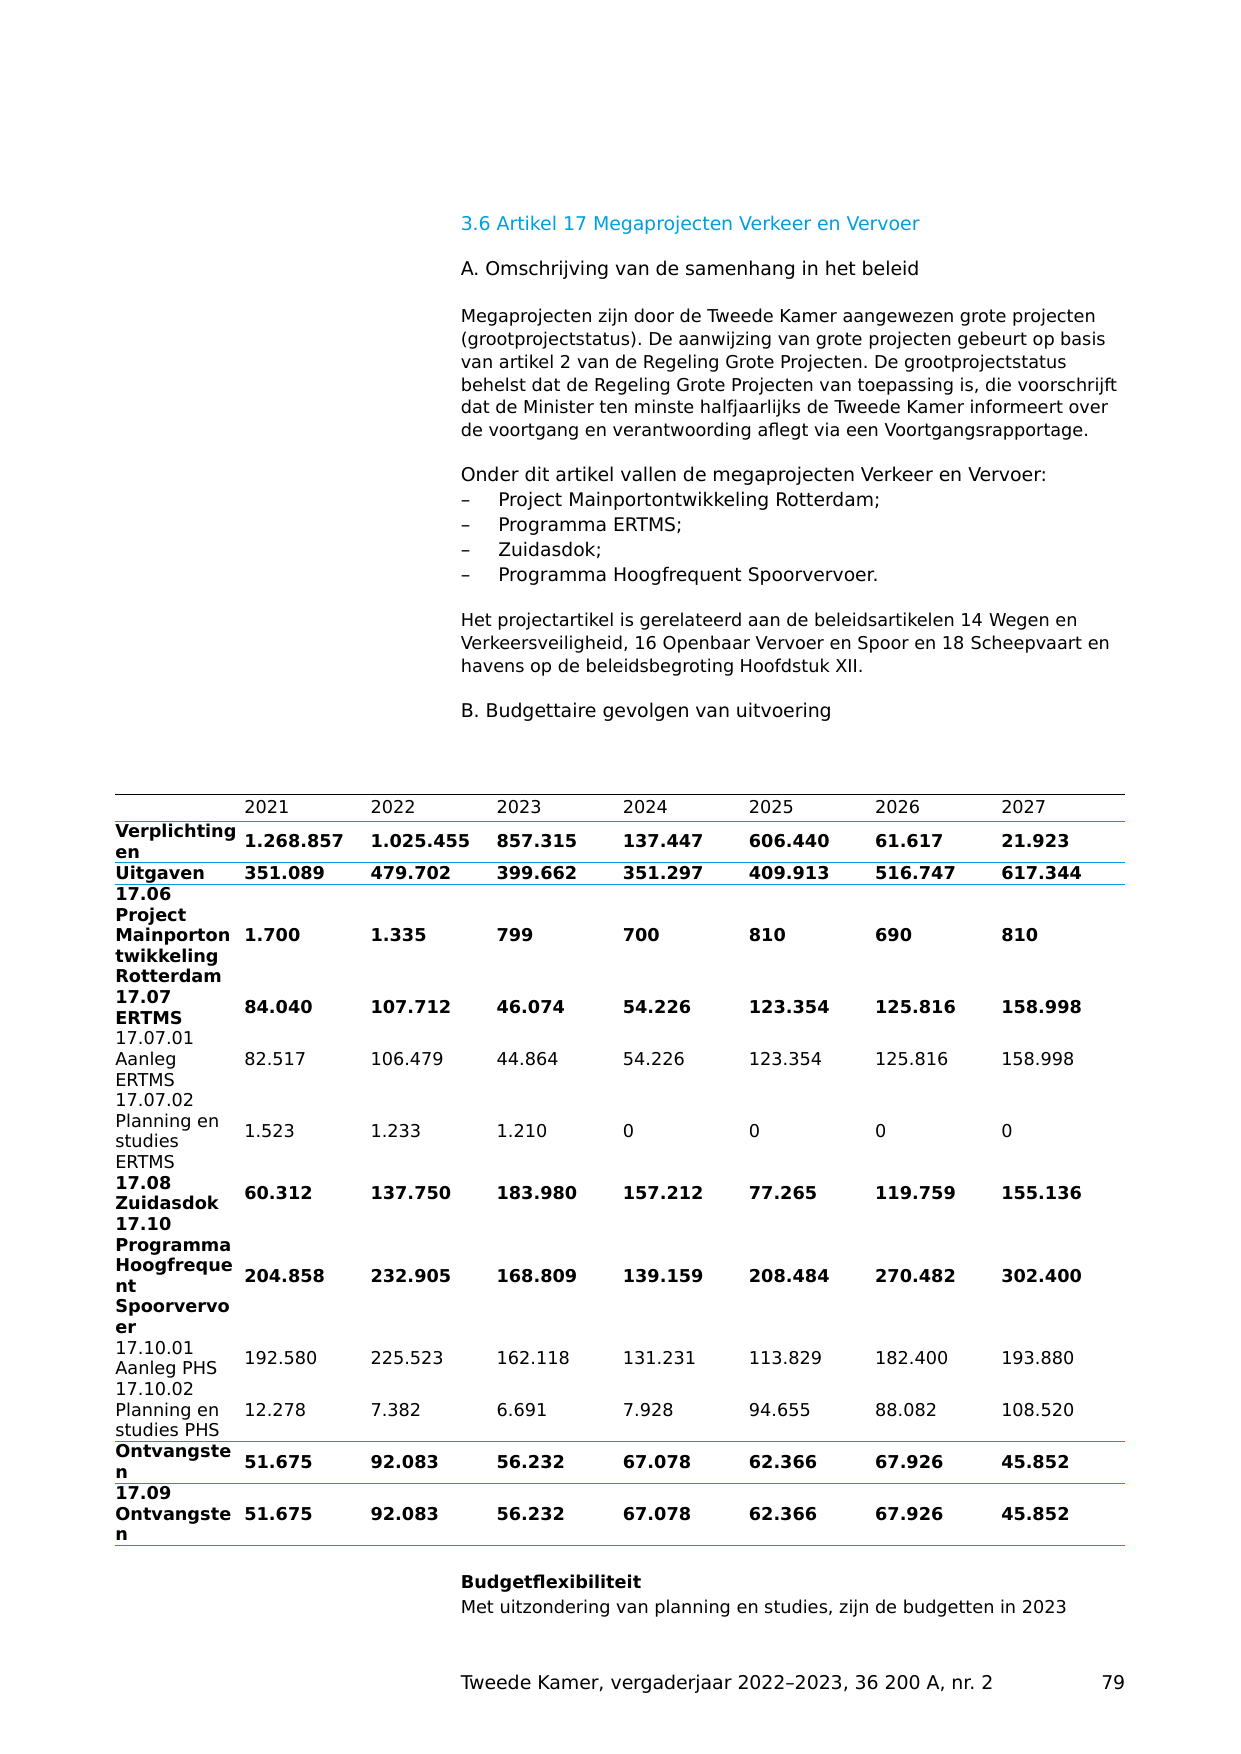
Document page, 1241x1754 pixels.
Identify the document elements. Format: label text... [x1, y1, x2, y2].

table_cell 409.913 [746, 863, 872, 883]
table_cell 479.702 [368, 863, 493, 883]
table_cell 0 [998, 1090, 1125, 1173]
table_cell [115, 795, 241, 821]
table_cell Uitgaven [115, 863, 241, 883]
table_cell 131.231 [620, 1338, 746, 1379]
table_cell 1.523 [241, 1090, 367, 1173]
table_cell 516.747 [872, 863, 998, 883]
table_cell 94.655 [746, 1379, 872, 1441]
table_cell 137.447 [620, 822, 746, 862]
text Onder dit artikel vallen de megaprojecten Verkeer en Vervoer: [461, 464, 1125, 486]
table_cell 51.675 [241, 1484, 367, 1545]
table_cell 2023 [494, 795, 620, 821]
table_cell 157.212 [620, 1173, 746, 1214]
list Project Mainportontwikkeling Rotterdam; [461, 486, 1125, 511]
table_cell 107.712 [368, 987, 493, 1028]
table_cell 17.10.02 Planning en studies PHS [115, 1379, 241, 1441]
table_cell 193.880 [998, 1338, 1125, 1379]
table_cell 17.08 Zuidasdok [115, 1173, 241, 1214]
table_cell 139.159 [620, 1214, 746, 1338]
table_cell 77.265 [746, 1173, 872, 1214]
table_cell 2026 [872, 795, 998, 821]
table_cell 606.440 [746, 822, 872, 862]
table_cell 168.809 [494, 1214, 620, 1338]
table_cell 1.025.455 [368, 822, 493, 862]
table_cell 21.923 [998, 822, 1125, 862]
table_cell 106.479 [368, 1028, 493, 1090]
table_cell 225.523 [368, 1338, 493, 1379]
text Met uitzondering van planning en studies, zijn de budgetten in 2023 [461, 1596, 1125, 1618]
table_cell 67.078 [620, 1484, 746, 1545]
list Zuidasdok; [461, 536, 1125, 561]
table_cell 17.10 Programma Hoogfrequent Spoorvervoer [115, 1214, 241, 1338]
list Programma ERTMS; [461, 511, 1125, 536]
table_cell 88.082 [872, 1379, 998, 1441]
table_cell 12.278 [241, 1379, 367, 1441]
table_cell 123.354 [746, 987, 872, 1028]
table_cell 45.852 [998, 1484, 1125, 1545]
table_cell 182.400 [872, 1338, 998, 1379]
table_cell 690 [872, 885, 998, 987]
list Programma Hoogfrequent Spoorvervoer. [461, 561, 1125, 586]
table_cell 51.675 [241, 1442, 367, 1483]
table_cell 2024 [620, 795, 746, 821]
table_cell 125.816 [872, 1028, 998, 1090]
table_cell 17.07.01 Aanleg ERTMS [115, 1028, 241, 1090]
table_cell Ontvangsten [115, 1442, 241, 1483]
table_cell 2021 [241, 795, 367, 821]
table_cell 17.10.01 Aanleg PHS [115, 1338, 241, 1379]
table_cell 700 [620, 885, 746, 987]
table_cell 17.09 Ontvangsten [115, 1484, 241, 1545]
table_header Tabel 55 Budgettaire gevolgen van uitvoering art. 17 Megaprojecten verkeer en vervoer (bedragen x € 1.000) [115, 746, 1125, 793]
table_cell 92.083 [368, 1484, 493, 1545]
table_cell 270.482 [872, 1214, 998, 1338]
table_cell 67.926 [872, 1484, 998, 1545]
text Het projectartikel is gerelateerd aan de beleidsartikelen 14 Wegen en Verkeersveiligheid, 16 Openbaar Vervoer en Spoor en 18 Scheepvaart en havens op de beleidsbegroting Hoofdstuk XII. [461, 608, 1125, 677]
table_cell 0 [746, 1090, 872, 1173]
table_cell 84.040 [241, 987, 367, 1028]
table_cell 1.268.857 [241, 822, 367, 862]
table_cell 62.366 [746, 1442, 872, 1483]
table_cell 1.210 [494, 1090, 620, 1173]
table_cell 7.928 [620, 1379, 746, 1441]
table_cell 119.759 [872, 1173, 998, 1214]
table_cell 62.366 [746, 1484, 872, 1545]
table_cell 6.691 [494, 1379, 620, 1441]
table_cell 46.074 [494, 987, 620, 1028]
table_cell 0 [620, 1090, 746, 1173]
table_cell 2025 [746, 795, 872, 821]
table_cell 192.580 [241, 1338, 367, 1379]
table_cell 67.078 [620, 1442, 746, 1483]
text Budgetflexibiliteit [461, 1571, 1125, 1593]
table_cell 60.312 [241, 1173, 367, 1214]
table_cell 208.484 [746, 1214, 872, 1338]
table_cell 56.232 [494, 1484, 620, 1545]
table_cell 44.864 [494, 1028, 620, 1090]
table_cell 204.858 [241, 1214, 367, 1338]
table_cell 1.233 [368, 1090, 493, 1173]
table_cell 17.07 ERTMS [115, 987, 241, 1028]
table_cell 54.226 [620, 987, 746, 1028]
table_cell 857.315 [494, 822, 620, 862]
table_cell 158.998 [998, 987, 1125, 1028]
title B. Budgettaire gevolgen van uitvoering [461, 700, 1125, 722]
table_cell 302.400 [998, 1214, 1125, 1338]
table_cell 351.297 [620, 863, 746, 883]
table_cell 67.926 [872, 1442, 998, 1483]
table_cell 2027 [998, 795, 1125, 821]
table_cell 108.520 [998, 1379, 1125, 1441]
table_cell 123.354 [746, 1028, 872, 1090]
table_cell 155.136 [998, 1173, 1125, 1214]
table_cell 7.382 [368, 1379, 493, 1441]
title A. Omschrijving van de samenhang in het beleid [461, 258, 1125, 280]
table_cell 351.089 [241, 863, 367, 883]
text Megaprojecten zijn door de Tweede Kamer aangewezen grote projecten (grootprojectstatus). De aanwijzing van grote projecten gebeurt op basis van artikel 2 van de Regeling Grote Projecten. De grootprojectstatus behelst dat de Regeling Grote Projecten van toepassing is, die voorschrijft dat de Minister ten minste halfjaarlijks de Tweede Kamer informeert over de voortgang en verantwoording aflegt via een Voortgangsrapportage. [461, 304, 1125, 441]
table_cell 183.980 [494, 1173, 620, 1214]
table_cell 82.517 [241, 1028, 367, 1090]
title 3.6 Artikel 17 Megaprojecten Verkeer en Vervoer [461, 213, 1125, 235]
table_cell 54.226 [620, 1028, 746, 1090]
table_cell 137.750 [368, 1173, 493, 1214]
table_cell 1.335 [368, 885, 493, 987]
table_cell 92.083 [368, 1442, 493, 1483]
table_cell 399.662 [494, 863, 620, 883]
table_cell 56.232 [494, 1442, 620, 1483]
table_cell 45.852 [998, 1442, 1125, 1483]
table_cell 810 [746, 885, 872, 987]
table_cell 113.829 [746, 1338, 872, 1379]
table_cell 61.617 [872, 822, 998, 862]
table_cell 1.700 [241, 885, 367, 987]
table_cell 617.344 [998, 863, 1125, 883]
table_cell 17.07.02 Planning en studies ERTMS [115, 1090, 241, 1173]
table_cell 0 [872, 1090, 998, 1173]
table_cell 17.06 Project Mainportontwikkeling Rotterdam [115, 885, 241, 987]
table_cell Verplichtingen [115, 822, 241, 862]
table_cell 2022 [368, 795, 493, 821]
table_cell 232.905 [368, 1214, 493, 1338]
table_cell 125.816 [872, 987, 998, 1028]
table_cell 162.118 [494, 1338, 620, 1379]
table_cell 810 [998, 885, 1125, 987]
table_cell 799 [494, 885, 620, 987]
table_cell 158.998 [998, 1028, 1125, 1090]
